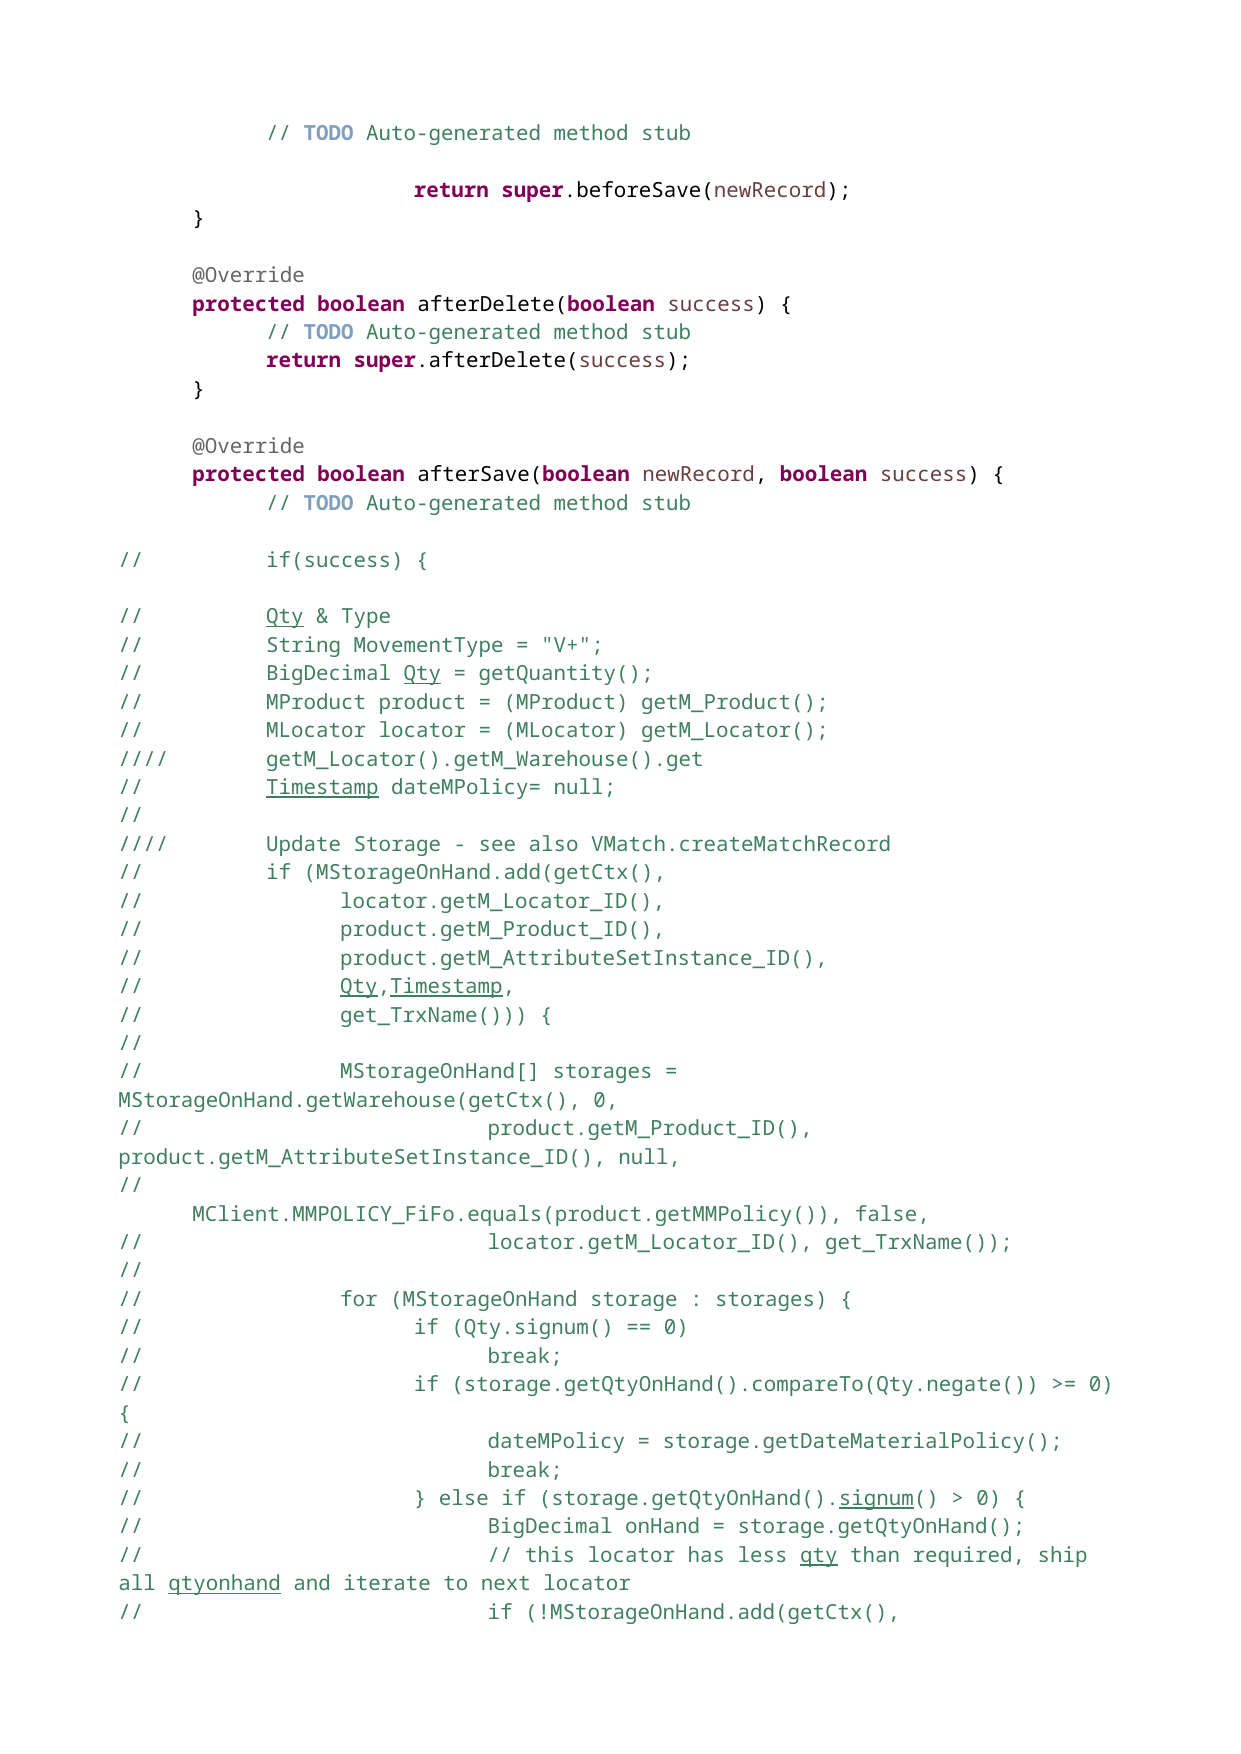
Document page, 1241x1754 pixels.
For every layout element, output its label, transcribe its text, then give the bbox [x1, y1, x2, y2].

text // product.getM_Product_ID(), product.getM_AttributeSetInstance_ID(), null, [118, 1113, 1122, 1170]
text // [118, 1028, 1122, 1057]
text // [118, 1256, 1122, 1284]
text // break; [118, 1455, 1122, 1483]
text // product.getM_AttributeSetInstance_ID(), [118, 943, 1122, 971]
text // product.getM_Product_ID(), [118, 914, 1122, 943]
text // if (MStorageOnHand.add(getCtx(), [118, 857, 1122, 886]
text protected boolean afterSave(boolean newRecord, boolean success) { [118, 459, 1122, 488]
text return super.beforeSave(newRecord); [118, 175, 1122, 203]
text protected boolean afterDelete(boolean success) { [118, 289, 1122, 317]
text // locator.getM_Locator_ID(), get_TrxName()); [118, 1227, 1122, 1256]
text // dateMPolicy = storage.getDateMaterialPolicy(); [118, 1426, 1122, 1455]
text // for (MStorageOnHand storage : storages) { [118, 1284, 1122, 1312]
text // locator.getM_Locator_ID(), [118, 886, 1122, 914]
text // Timestamp dateMPolicy= null; [118, 772, 1122, 801]
text // if(success) { [118, 545, 1122, 573]
text // MClient.MMPOLICY_FiFo.equals(product.getMMPolicy()), false, [118, 1170, 1122, 1227]
text // BigDecimal Qty = getQuantity(); [118, 658, 1122, 687]
text // } else if (storage.getQtyOnHand().signum() > 0) { [118, 1483, 1122, 1512]
text // BigDecimal onHand = storage.getQtyOnHand(); [118, 1512, 1122, 1540]
text // // this locator has less qty than required, ship all qtyonhand and iterate to next locator [118, 1540, 1122, 1597]
text // if (!MStorageOnHand.add(getCtx(), [118, 1597, 1122, 1625]
text // [118, 801, 1122, 829]
text @Override [118, 260, 1122, 289]
text // MProduct product = (MProduct) getM_Product(); [118, 687, 1122, 715]
text // Qty,Timestamp, [118, 971, 1122, 1000]
text } [118, 374, 1122, 402]
text // get_TrxName())) { [118, 1000, 1122, 1028]
text // MLocator locator = (MLocator) getM_Locator(); [118, 715, 1122, 744]
text @Override [118, 431, 1122, 459]
text // Qty & Type [118, 602, 1122, 630]
text // TODO Auto-generated method stub [118, 118, 1122, 147]
text // break; [118, 1341, 1122, 1369]
text return super.afterDelete(success); [118, 346, 1122, 374]
text // MStorageOnHand[] storages = MStorageOnHand.getWarehouse(getCtx(), 0, [118, 1057, 1122, 1113]
text //// Update Storage - see also VMatch.createMatchRecord [118, 829, 1122, 857]
text // if (storage.getQtyOnHand().compareTo(Qty.negate()) >= 0) { [118, 1369, 1122, 1426]
text // TODO Auto-generated method stub [118, 488, 1122, 516]
text // TODO Auto-generated method stub [118, 317, 1122, 346]
text // String MovementType = "V+"; [118, 630, 1122, 658]
text // if (Qty.signum() == 0) [118, 1312, 1122, 1341]
text } [118, 203, 1122, 232]
text //// getM_Locator().getM_Warehouse().get [118, 744, 1122, 772]
